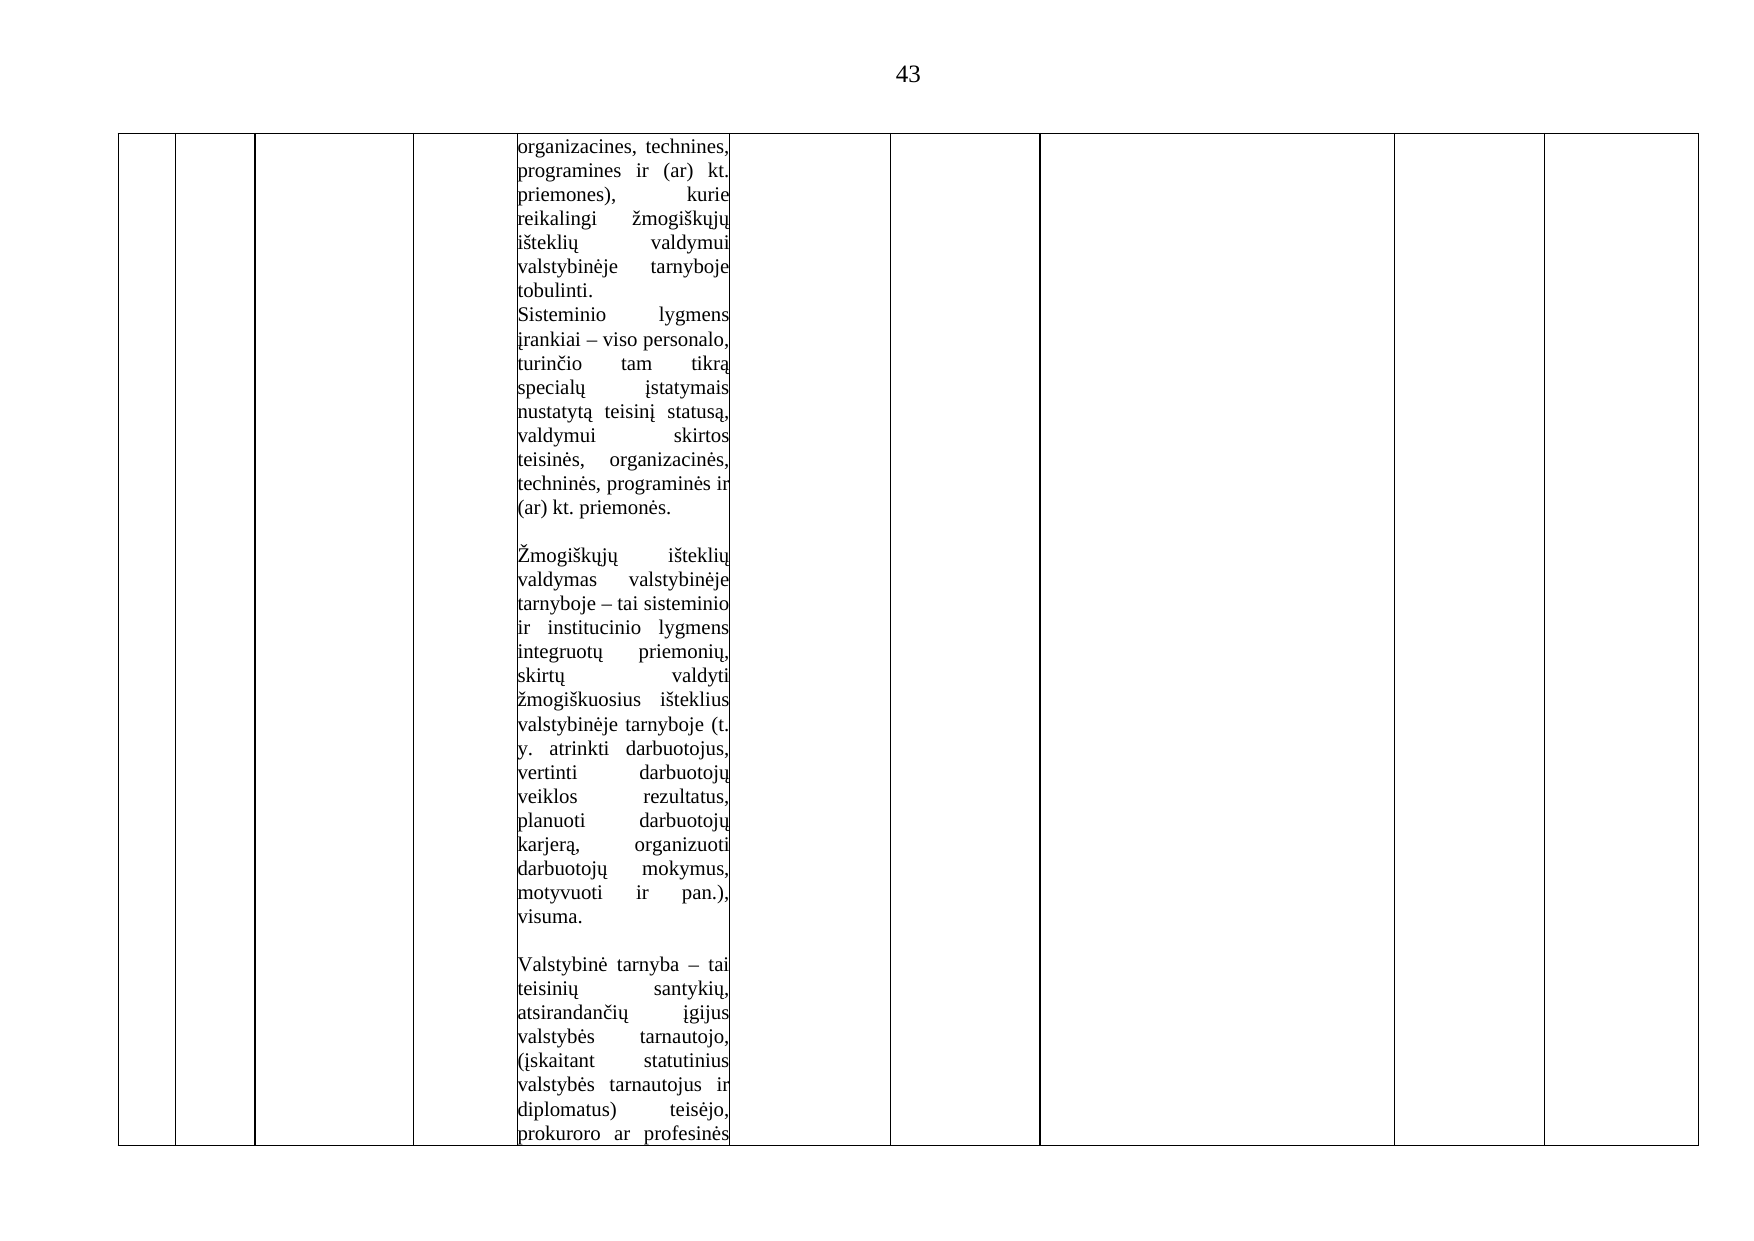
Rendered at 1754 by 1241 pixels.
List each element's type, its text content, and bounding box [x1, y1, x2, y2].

table_cell [1545, 134, 1698, 1144]
table_cell [730, 134, 890, 1144]
table_cell [1041, 134, 1394, 1144]
table_cell organizacines, technines, programines ir (ar) kt. priemones), kurie reikalingi žmogiškųjų išteklių valdymui valstybinėje tarnyboje tobulinti. Sisteminio lygmens įrankiai – viso personalo, turinčio tam tikrą specialų įstatymais nustatytą teisinį statusą, valdymui skirtos teisinės, organizacinės, techninės, programinės ir (ar) kt. priemonės. Žmogiškųjų išteklių valdymas valstybinėje tarnyboje – tai sisteminio ir institucinio lygmens integruotų priemonių, skirtų valdyti žmogiškuosius išteklius valstybinėje tarnyboje (t. y. atrinkti darbuotojus, vertinti darbuotojų veiklos rezultatus, planuoti darbuotojų karjerą, organizuoti darbuotojų mokymus, motyvuoti ir pan.), visuma. Valstybinė tarnyba – tai teisinių santykių, atsirandančių įgijus valstybės tarnautojo, (įskaitant statutinius valstybės tarnautojus ir diplomatus) teisėjo, prokuroro ar profesinės [518, 134, 729, 1144]
table_cell [256, 134, 413, 1144]
table_cell [414, 134, 517, 1144]
table_cell [1395, 134, 1544, 1144]
table_cell [119, 134, 175, 1144]
table_cell [176, 134, 254, 1144]
table_cell [891, 134, 1039, 1144]
